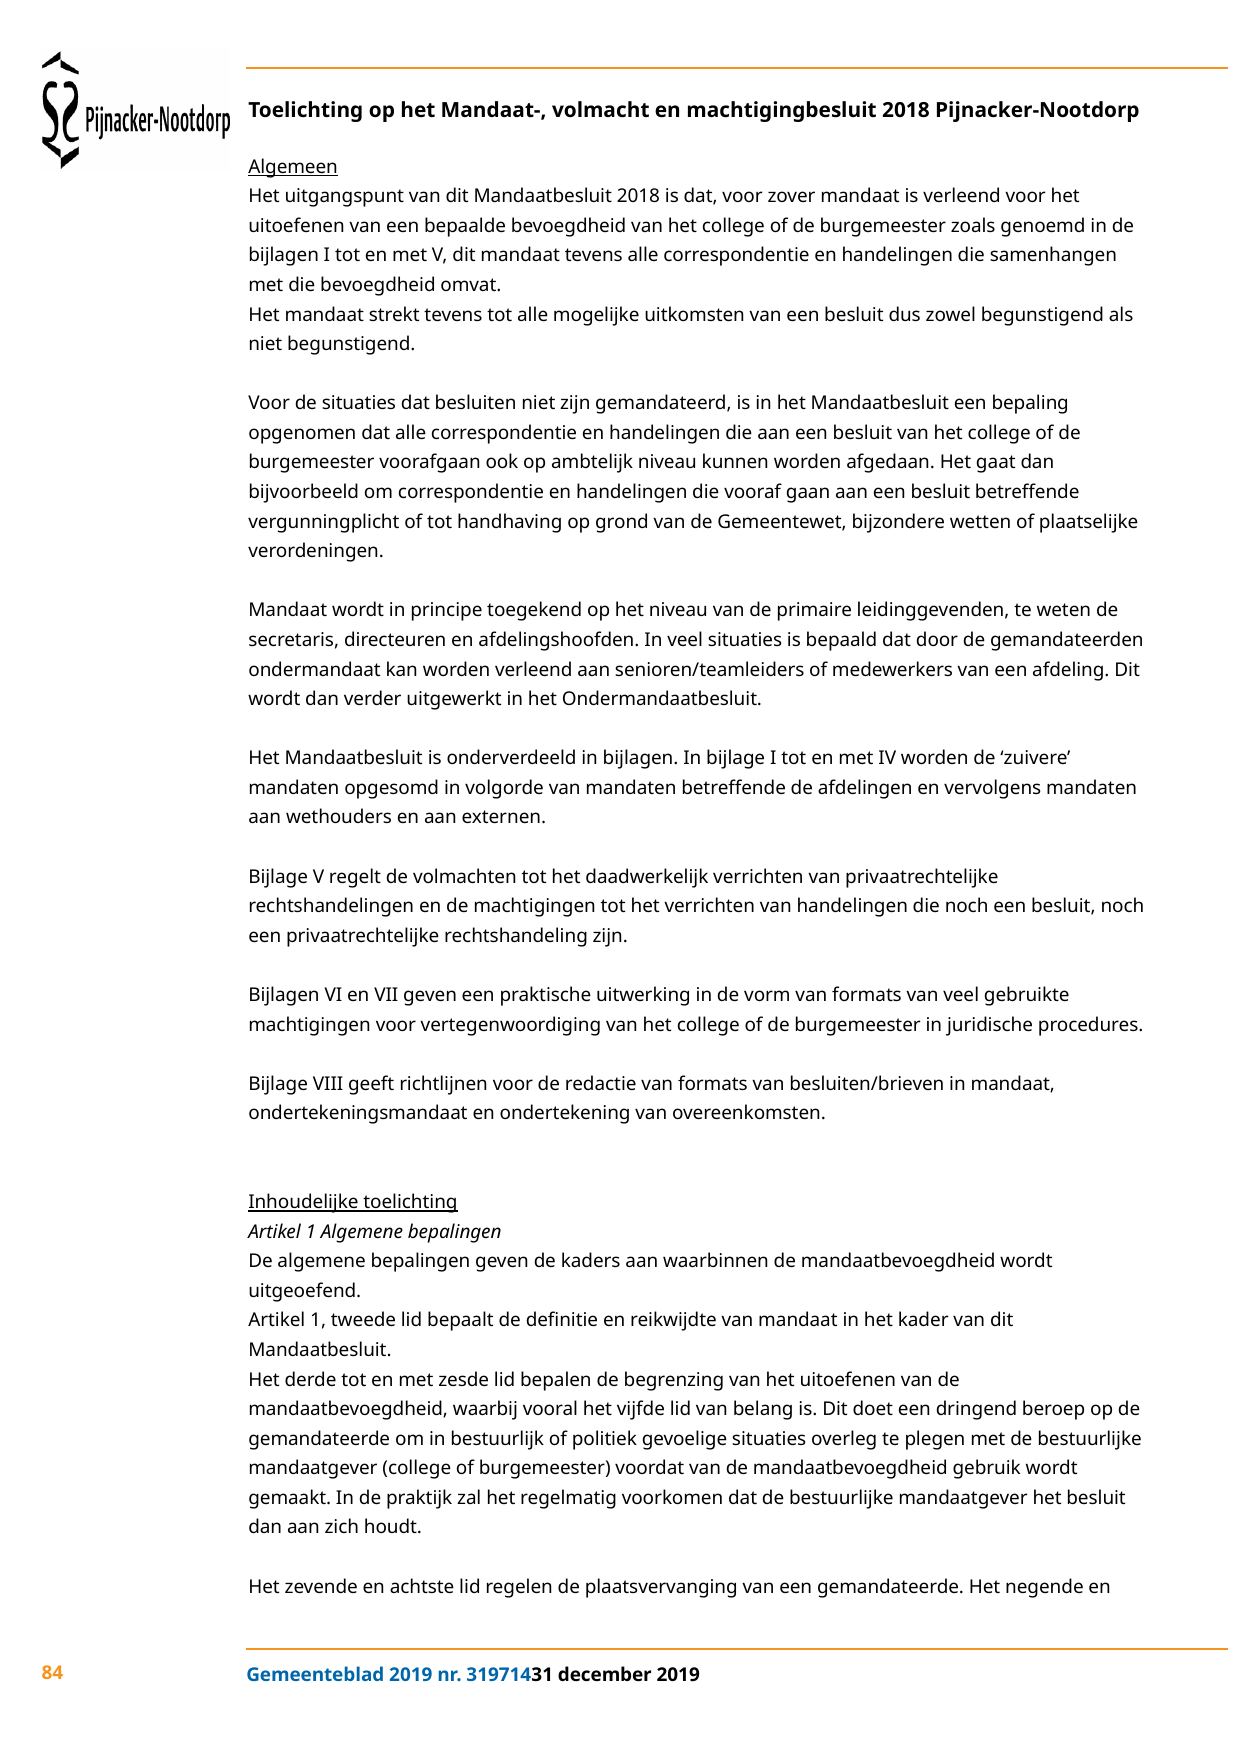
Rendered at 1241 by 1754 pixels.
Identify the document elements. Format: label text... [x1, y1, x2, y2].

picture [41, 47, 231, 172]
text Algemeen [248, 153, 1152, 179]
text De algemene bepalingen geven de kaders aan waarbinnen de mandaatbevoegdheid wordt uitgeoefend. [248, 1247, 1152, 1303]
text Artikel 1 Algemene bepalingen [248, 1218, 1152, 1244]
text Bijlage VIII geeft richtlijnen voor de redactie van formats van besluiten/brieven in mandaat, ondertekeningsmandaat en ondertekening van overeenkomsten. [248, 1070, 1152, 1125]
text Het uitgangspunt van dit Mandaatbesluit 2018 is dat, voor zover mandaat is verleend voor het uitoefenen van een bepaalde bevoegdheid van het college of de burgemeester zoals genoemd in de bijlagen I tot en met V, dit mandaat tevens alle correspondentie en handelingen die samenhangen met die bevoegdheid omvat. [248, 182, 1152, 297]
text Het mandaat strekt tevens tot alle mogelijke uitkomsten van een besluit dus zowel begunstigend als niet begunstigend. [248, 301, 1152, 356]
text Het zevende en achtste lid regelen de plaatsvervanging van een gemandateerde. Het negende en [248, 1573, 1152, 1599]
text Toelichting op het Mandaat-, volmacht en machtigingbesluit 2018 Pijnacker-Nootdorp [248, 95, 1152, 123]
text Het Mandaatbesluit is onderverdeeld in bijlagen. In bijlage I tot en met IV worden de ‘zuivere’ mandaten opgesomd in volgorde van mandaten betreffende de afdelingen en vervolgens mandaten aan wethouders en aan externen. [248, 744, 1152, 829]
text Het derde tot en met zesde lid bepalen de begrenzing van het uitoefenen van de mandaatbevoegdheid, waarbij vooral het vijfde lid van belang is. Dit doet een dringend beroep op de gemandateerde om in bestuurlijk of politiek gevoelige situaties overleg te plegen met de bestuurlijke mandaatgever (college of burgemeester) voordat van de mandaatbevoegdheid gebruik wordt gemaakt. In de praktijk zal het regelmatig voorkomen dat de bestuurlijke mandaatgever het besluit dan aan zich houdt. [248, 1366, 1152, 1539]
text Mandaat wordt in principe toegekend op het niveau van de primaire leidinggevenden, te weten de secretaris, directeuren en afdelingshoofden. In veel situaties is bepaald dat door de gemandateerden ondermandaat kan worden verleend aan senioren/teamleiders of medewerkers van een afdeling. Dit wordt dan verder uitgewerkt in het Ondermandaatbesluit. [248, 597, 1152, 711]
text Voor de situaties dat besluiten niet zijn gemandateerd, is in het Mandaatbesluit een bepaling opgenomen dat alle correspondentie en handelingen die aan een besluit van het college of de burgemeester voorafgaan ook op ambtelijk niveau kunnen worden afgedaan. Het gaat dan bijvoorbeeld om correspondentie en handelingen die vooraf gaan aan een besluit betreffende vergunningplicht of tot handhaving op grond van de Gemeentewet, bijzondere wetten of plaatselijke verordeningen. [248, 389, 1152, 563]
text Bijlagen VI en VII geven een praktische uitwerking in de vorm van formats van veel gebruikte machtigingen voor vertegenwoordiging van het college of de burgemeester in juridische procedures. [248, 981, 1152, 1037]
text Artikel 1, tweede lid bepaalt de definitie en reikwijdte van mandaat in het kader van dit Mandaatbesluit. [248, 1307, 1152, 1362]
text Inhoudelijke toelichting [248, 1188, 1152, 1214]
text Bijlage V regelt de volmachten tot het daadwerkelijk verrichten van privaatrechtelijke rechtshandelingen en de machtigingen tot het verrichten van handelingen die noch een besluit, noch een privaatrechtelijke rechtshandeling zijn. [248, 863, 1152, 948]
